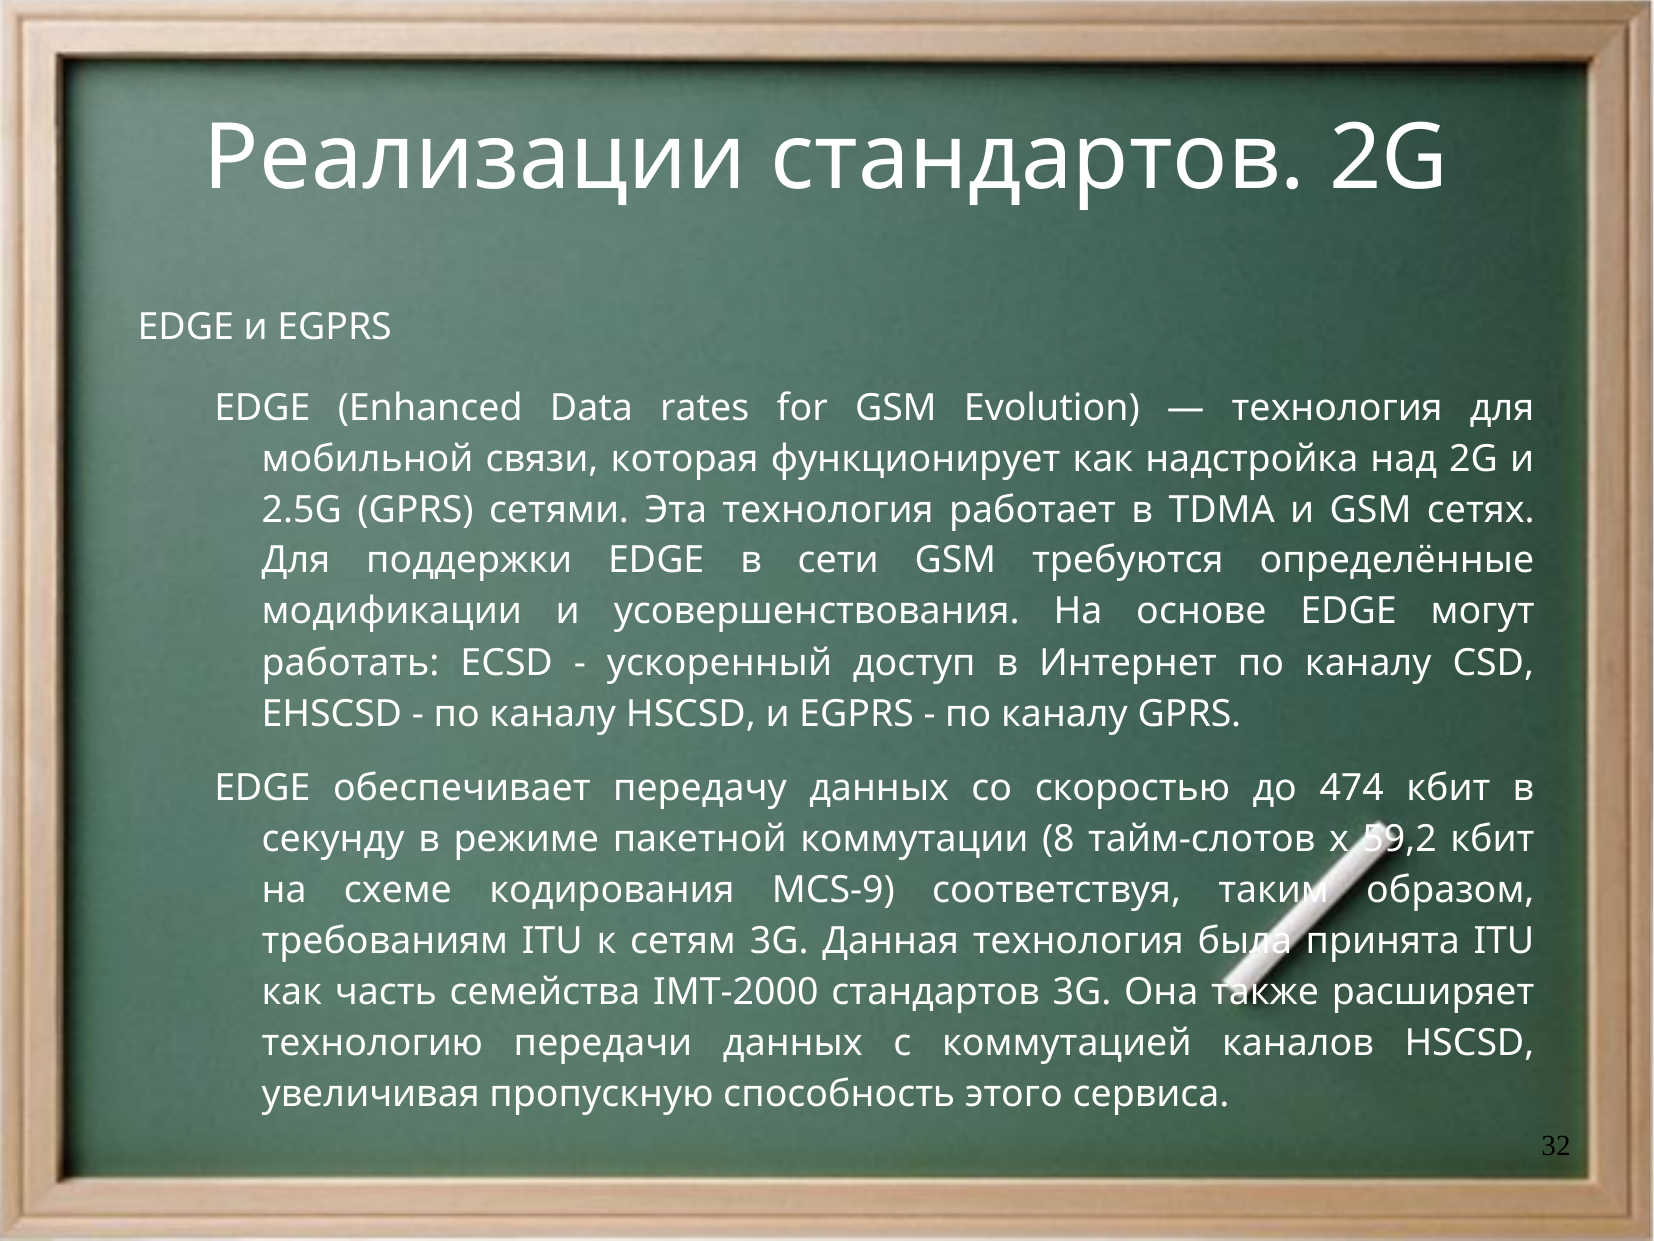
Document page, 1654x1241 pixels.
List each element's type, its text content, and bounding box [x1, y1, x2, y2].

picture [0, 0, 1654, 1241]
title Реализации стандартов. 2G [82, 49, 1571, 257]
list EDGE и EGPRS EDGE (Enhanced Data rates for GSM Evolution) — технология для мобильной связи, которая функционирует как надстройка над 2G и 2.5G (GPRS) сетями. Эта технология работает в TDMA и GSM сетях. Для поддержки EDGE в сети GSM требуются определённые модификации и усовершенствования. На основе EDGE могут работать: ECSD - ускоренный доступ в Интернет по каналу CSD, EHSCSD - по каналу HSCSD, и EGPRS - по каналу GPRS. EDGE обеспечивает передачу данных со скоростью до 474 кбит в секунду в режиме пакетной коммутации (8 тайм-слотов x 59,2 кбит на схеме кодирования MCS-9) соответствуя, таким образом, требованиям ITU к сетям 3G. Данная технология была принята ITU как часть семейства IMT-2000 стандартов 3G. Она также расширяет технологию передачи данных с коммутацией каналов HSCSD, увеличивая пропускную способность этого сервиса. [119, 299, 1536, 1093]
